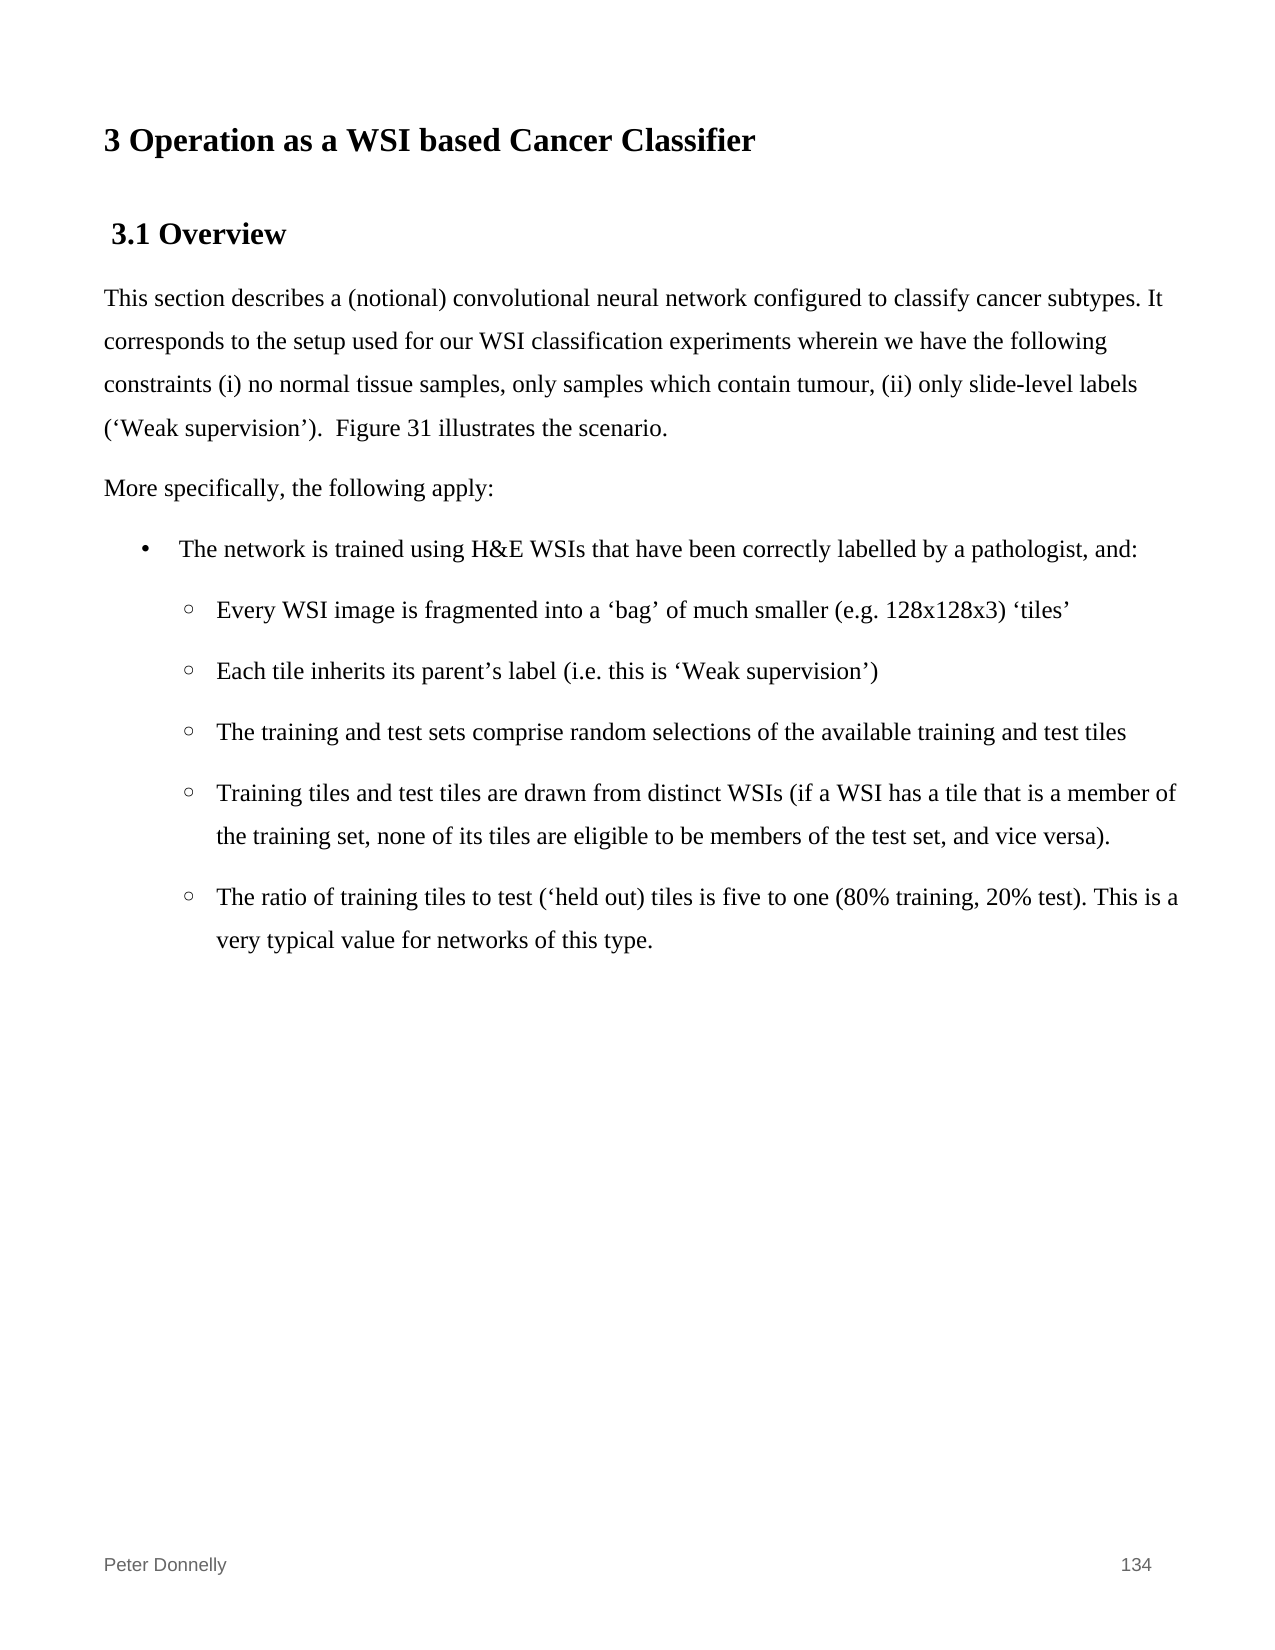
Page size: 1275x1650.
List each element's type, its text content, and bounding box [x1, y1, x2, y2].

list The training and test sets comprise random selections of the available training and test tiles [178, 717, 1181, 746]
list The ratio of training tiles to test (‘held out) tiles is five to one (80% training, 20% test). This is a very typical value for networks of this type. [178, 882, 1181, 953]
text This section describes a (notional) convolutional neural network configured to classify cancer subtypes. It corresponds to the setup used for our WSI classification experiments wherein we have the following constraints (i) no normal tissue samples, only samples which contain tumour, (ii) only slide-level labels (‘Weak supervision’). Figure 31 illustrates the scenario. [103, 283, 1181, 441]
text More specifically, the following apply: [103, 473, 1181, 502]
list Training tiles and test tiles are drawn from distinct WSIs (if a WSI has a tile that is a member of the training set, none of its tiles are eligible to be members of the test set, and vice versa). [178, 778, 1181, 849]
subtitle Operation as a WSI based Cancer Classifier [103, 120, 1181, 158]
list Each tile inherits its parent’s label (i.e. this is ‘Weak supervision’) [178, 656, 1181, 685]
list The network is trained using H&E WSIs that have been correctly labelled by a pathologist, and: [141, 534, 1181, 563]
subtitle Overview [103, 215, 1181, 251]
list Every WSI image is fragmented into a ‘bag’ of much smaller (e.g. 128x128x3) ‘tiles’ [178, 595, 1181, 624]
